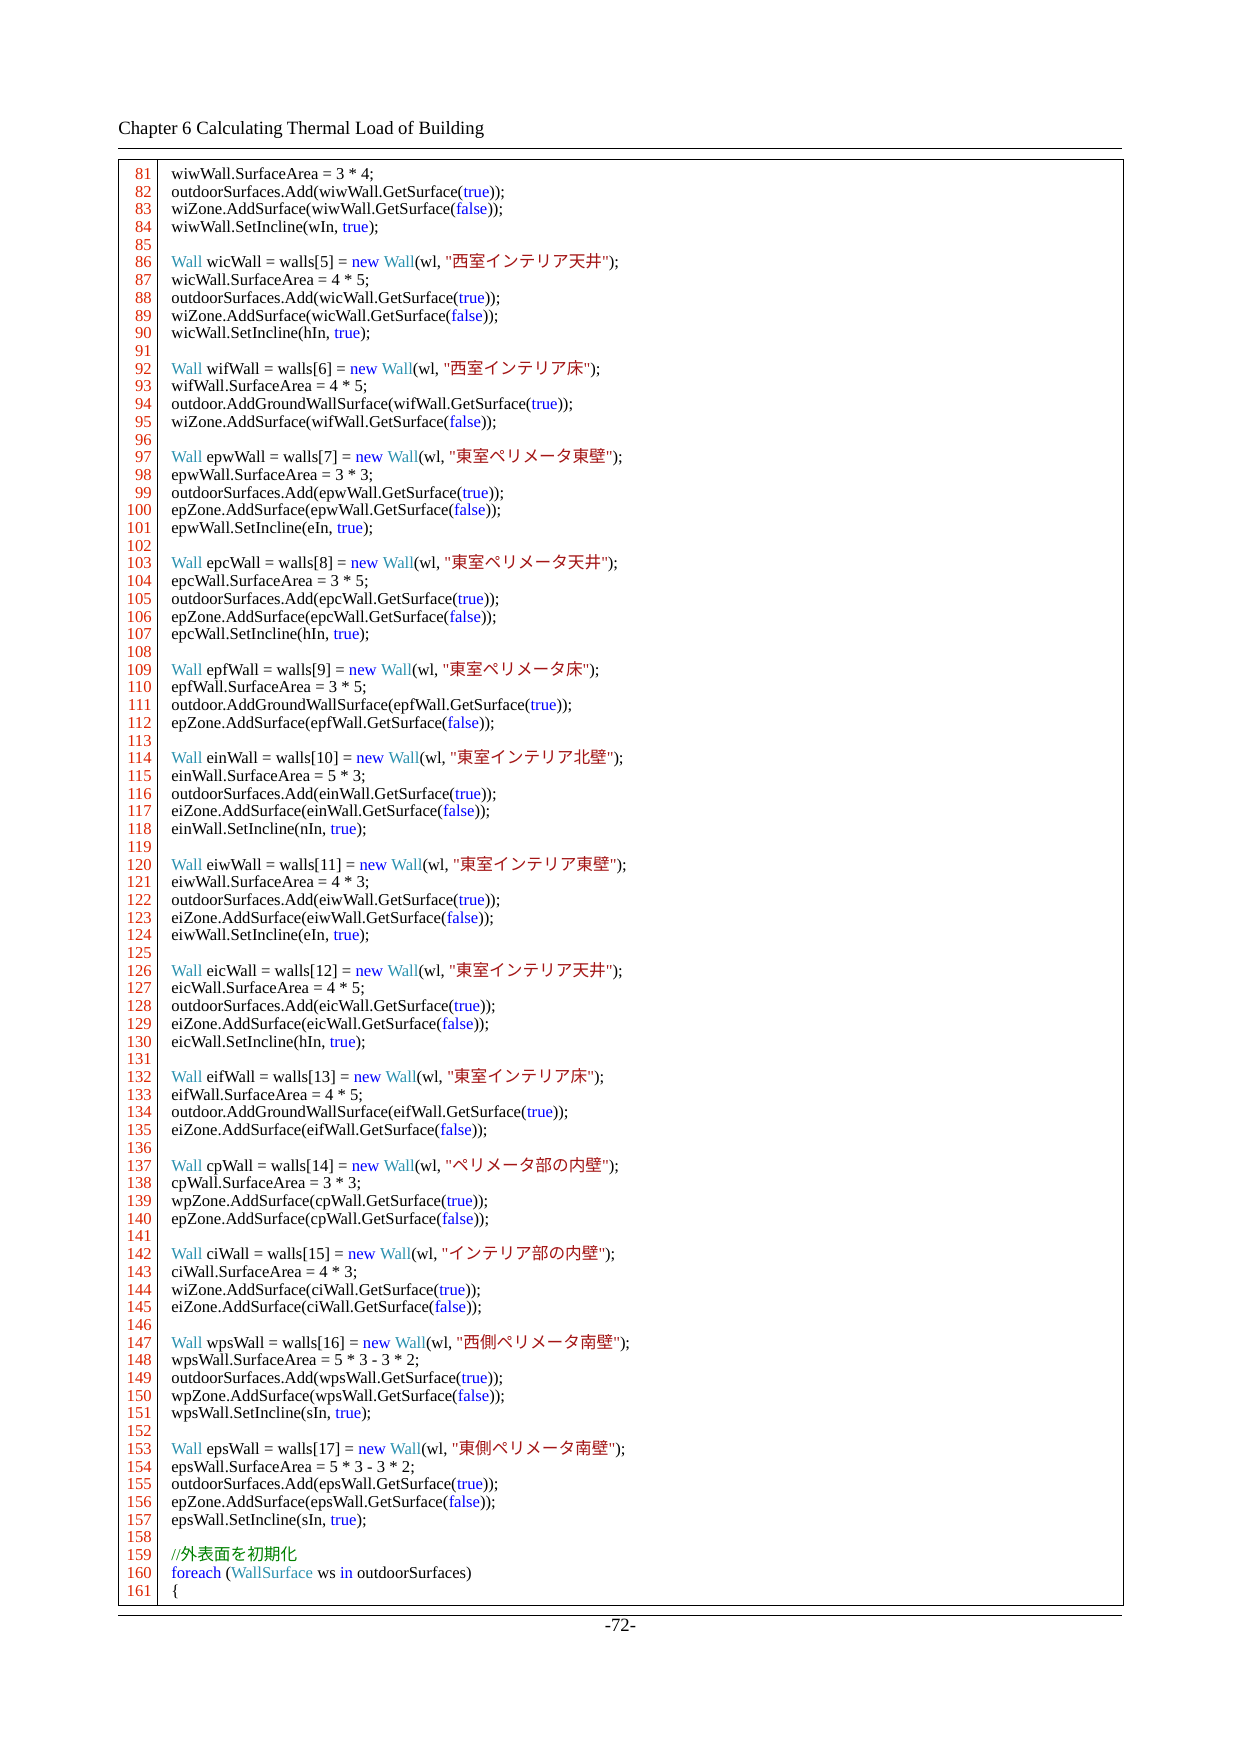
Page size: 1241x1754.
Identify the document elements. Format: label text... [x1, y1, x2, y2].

table_header wiwWall.SurfaceArea = 3 * 4; outdoorSurfaces.Add(wiwWall.GetSurface(true)); wiZone.AddSurface(wiwWall.GetSurface(false)); wiwWall.SetIncline(wIn, true); Wall wicWall = walls[5] = new Wall(wl, "西室インテリア天井"); wicWall.SurfaceArea = 4 * 5; outdoorSurfaces.Add(wicWall.GetSurface(true)); wiZone.AddSurface(wicWall.GetSurface(false)); wicWall.SetIncline(hIn, true); Wall wifWall = walls[6] = new Wall(wl, "西室インテリア床"); wifWall.SurfaceArea = 4 * 5; outdoor.AddGroundWallSurface(wifWall.GetSurface(true)); wiZone.AddSurface(wifWall.GetSurface(false)); Wall epwWall = walls[7] = new Wall(wl, "東室ペリメータ東壁"); epwWall.SurfaceArea = 3 * 3; outdoorSurfaces.Add(epwWall.GetSurface(true)); epZone.AddSurface(epwWall.GetSurface(false)); epwWall.SetIncline(eIn, true); Wall epcWall = walls[8] = new Wall(wl, "東室ペリメータ天井"); epcWall.SurfaceArea = 3 * 5; outdoorSurfaces.Add(epcWall.GetSurface(true)); epZone.AddSurface(epcWall.GetSurface(false)); epcWall.SetIncline(hIn, true); Wall epfWall = walls[9] = new Wall(wl, "東室ペリメータ床"); epfWall.SurfaceArea = 3 * 5; outdoor.AddGroundWallSurface(epfWall.GetSurface(true)); epZone.AddSurface(epfWall.GetSurface(false)); Wall einWall = walls[10] = new Wall(wl, "東室インテリア北壁"); einWall.SurfaceArea = 5 * 3; outdoorSurfaces.Add(einWall.GetSurface(true)); eiZone.AddSurface(einWall.GetSurface(false)); einWall.SetIncline(nIn, true); Wall eiwWall = walls[11] = new Wall(wl, "東室インテリア東壁"); eiwWall.SurfaceArea = 4 * 3; outdoorSurfaces.Add(eiwWall.GetSurface(true)); eiZone.AddSurface(eiwWall.GetSurface(false)); eiwWall.SetIncline(eIn, true); Wall eicWall = walls[12] = new Wall(wl, "東室インテリア天井"); eicWall.SurfaceArea = 4 * 5; outdoorSurfaces.Add(eicWall.GetSurface(true)); eiZone.AddSurface(eicWall.GetSurface(false)); eicWall.SetIncline(hIn, true); Wall eifWall = walls[13] = new Wall(wl, "東室インテリア床"); eifWall.SurfaceArea = 4 * 5; outdoor.AddGroundWallSurface(eifWall.GetSurface(true)); eiZone.AddSurface(eifWall.GetSurface(false)); Wall cpWall = walls[14] = new Wall(wl, "ペリメータ部の内壁"); cpWall.SurfaceArea = 3 * 3; wpZone.AddSurface(cpWall.GetSurface(true)); epZone.AddSurface(cpWall.GetSurface(false)); Wall ciWall = walls[15] = new Wall(wl, "インテリア部の内壁"); ciWall.SurfaceArea = 4 * 3; wiZone.AddSurface(ciWall.GetSurface(true)); eiZone.AddSurface(ciWall.GetSurface(false)); Wall wpsWall = walls[16] = new Wall(wl, "西側ペリメータ南壁"); wpsWall.SurfaceArea = 5 * 3 - 3 * 2; outdoorSurfaces.Add(wpsWall.GetSurface(true)); wpZone.AddSurface(wpsWall.GetSurface(false)); wpsWall.SetIncline(sIn, true); Wall epsWall = walls[17] = new Wall(wl, "東側ペリメータ南壁"); epsWall.SurfaceArea = 5 * 3 - 3 * 2; outdoorSurfaces.Add(epsWall.GetSurface(true)); epZone.AddSurface(epsWall.GetSurface(false)); epsWall.SetIncline(sIn, true); //外表面を初期化 foreach (WallSurface ws in outdoorSurfaces) { [158, 160, 1123, 1605]
table_header 81 82 83 84 85 86 87 88 89 90 91 92 93 94 95 96 97 98 99 100 101 102 103 104 105 106 107 108 109 110 111 112 113 114 115 116 117 118 119 120 121 122 123 124 125 126 127 128 129 130 131 132 133 134 135 136 137 138 139 140 141 142 143 144 145 146 147 148 149 150 151 152 153 154 155 156 157 158 159 160 161 [119, 160, 157, 1605]
